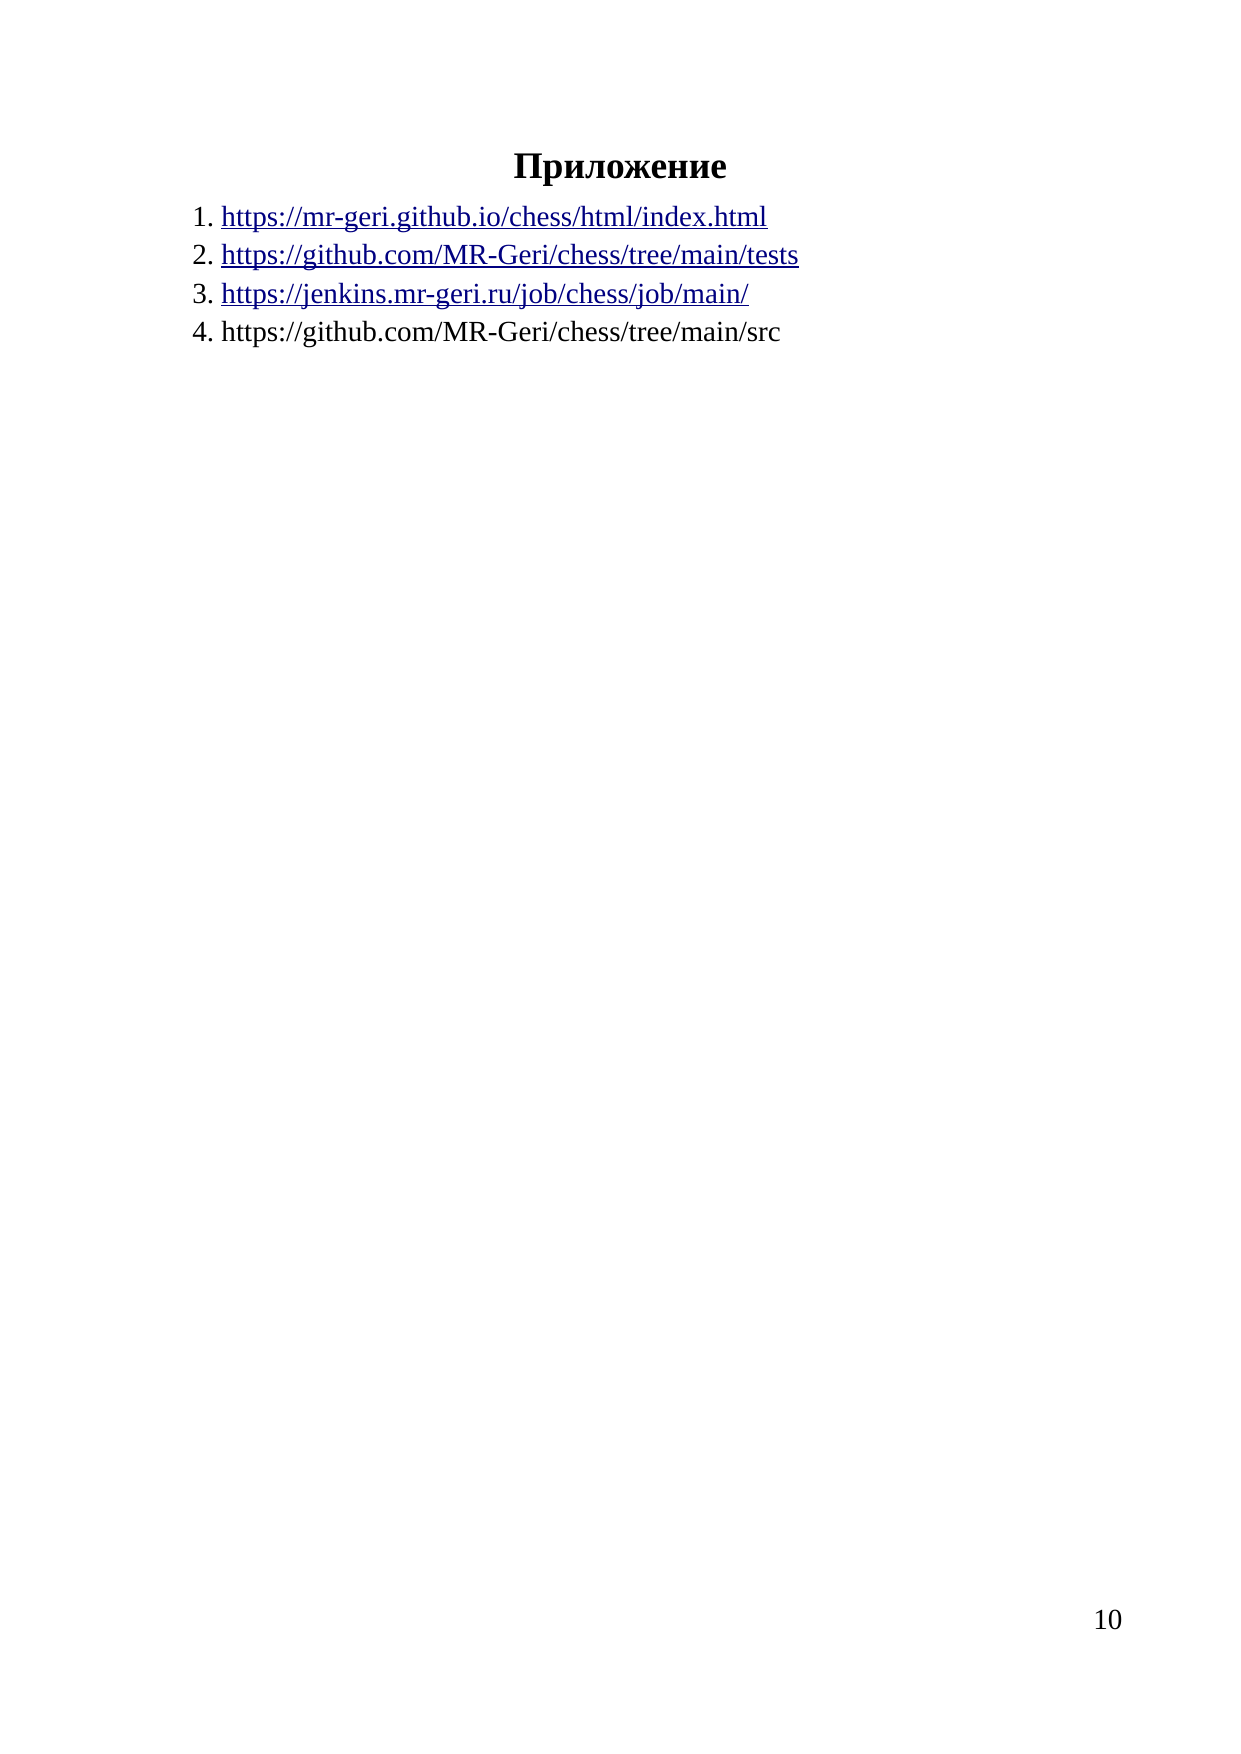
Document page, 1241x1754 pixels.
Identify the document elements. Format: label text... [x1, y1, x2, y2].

subtitle Приложение [118, 143, 1122, 186]
list 4. https://github.com/MR-Geri/chess/tree/main/src [118, 314, 1122, 348]
list 2. https://github.com/MR-Geri/chess/tree/main/tests [118, 237, 1122, 271]
list 1. https://mr-geri.github.io/chess/html/index.html [118, 199, 1122, 232]
list 3. https://jenkins.mr-geri.ru/job/chess/job/main/ [118, 276, 1122, 309]
